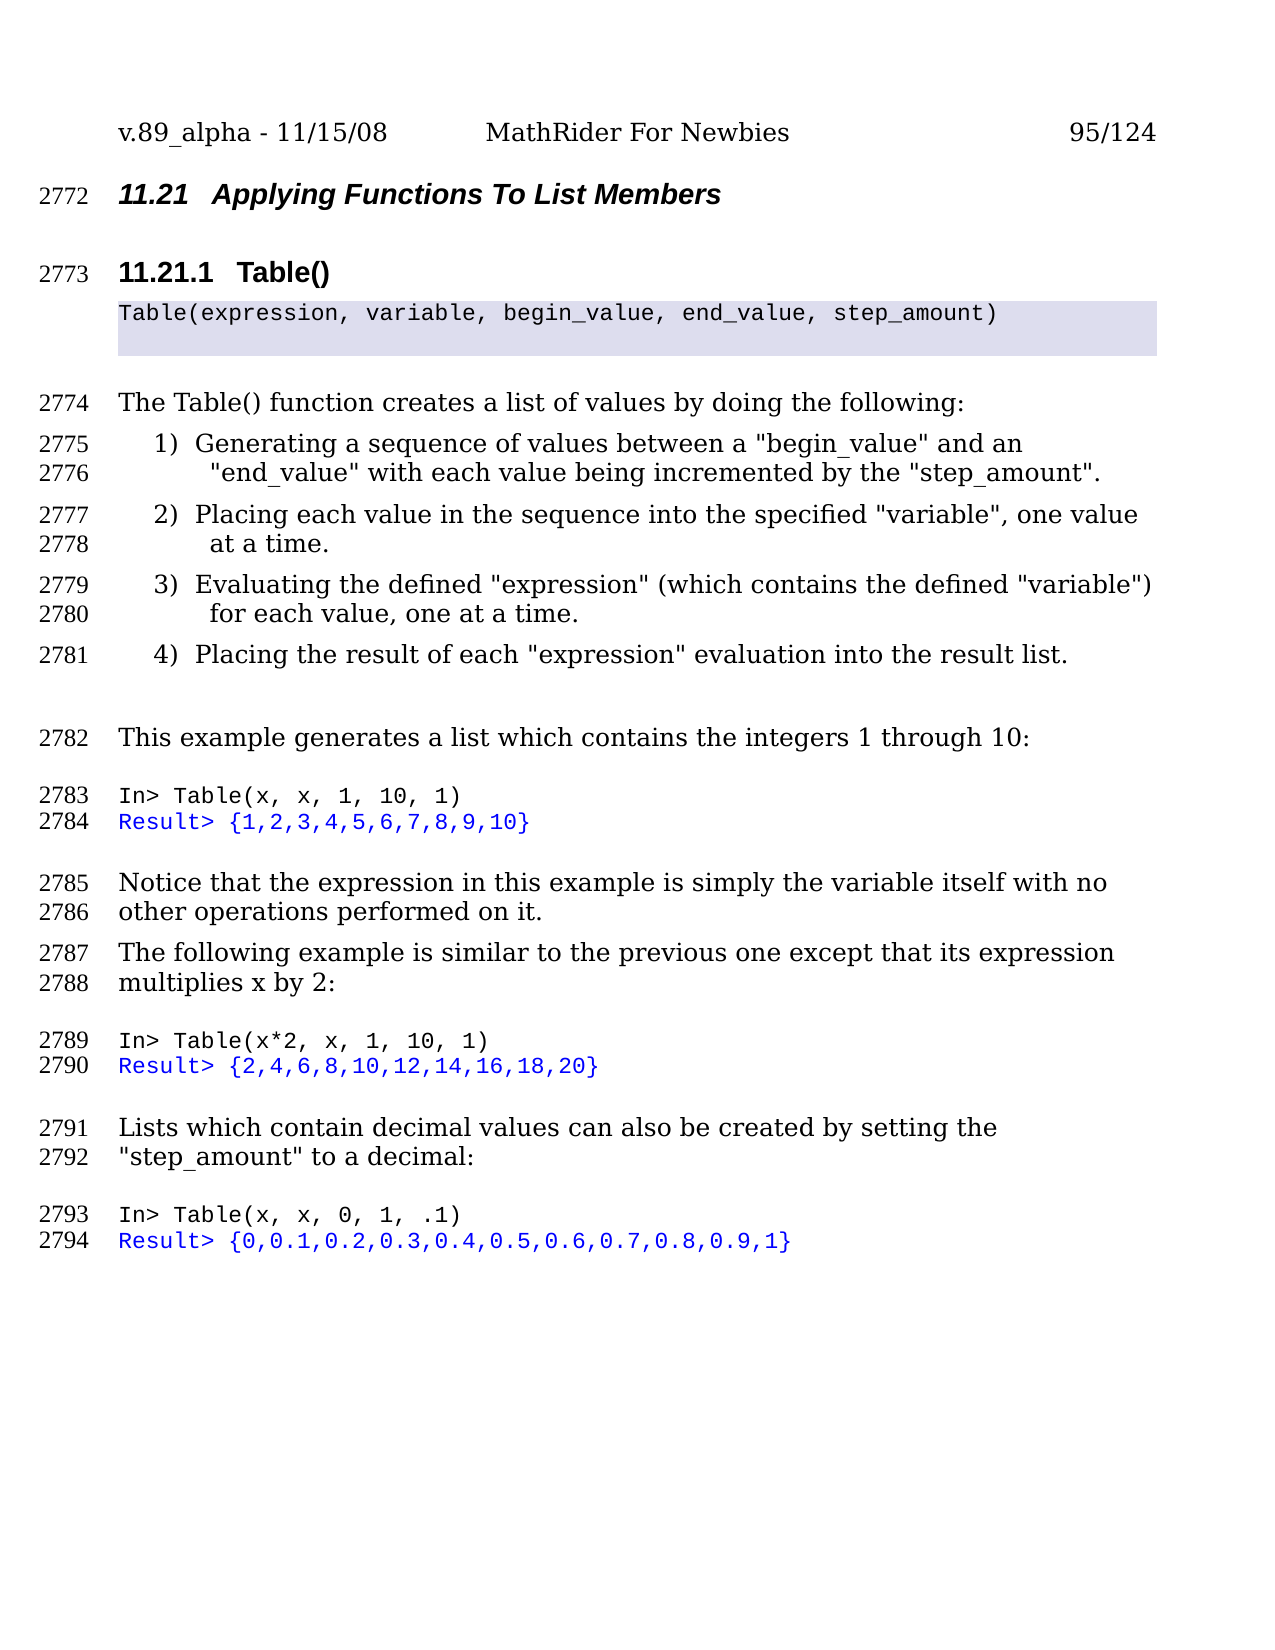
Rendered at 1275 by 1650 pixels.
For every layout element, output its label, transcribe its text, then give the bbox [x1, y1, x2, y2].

text 4) Placing the result of each "expression" evaluation into the result list. [153, 641, 1157, 670]
text Result> {0,0.1,0.2,0.3,0.4,0.5,0.6,0.7,0.8,0.9,1} [118, 1229, 1157, 1255]
subtitle Table() [118, 255, 1157, 289]
text This example generates a list which contains the integers 1 through 10: [118, 723, 1157, 752]
text Lists which contain decimal values can also be created by setting the "step_amount" to a decimal: [118, 1113, 1157, 1171]
text In> Table(x, x, 1, 10, 1) [118, 784, 1157, 810]
subtitle Applying Functions To List Members [118, 177, 1157, 210]
table_header Table(expression, variable, begin_value, end_value, step_amount) [118, 301, 1157, 356]
text In> Table(x*2, x, 1, 10, 1) [118, 1029, 1157, 1055]
text Notice that the expression in this example is simply the variable itself with no other operations performed on it. [118, 868, 1157, 927]
text The following example is similar to the previous one except that its expression multiplies x by 2: [118, 939, 1157, 997]
text In> Table(x, x, 0, 1, .1) [118, 1203, 1157, 1229]
text 1) Generating a sequence of values between a "begin_value" and an "end_value" with each value being incremented by the "step_amount". [153, 429, 1157, 488]
text 3) Evaluating the defined "expression" (which contains the defined "variable") for each value, one at a time. [153, 570, 1157, 629]
text Result> {1,2,3,4,5,6,7,8,9,10} [118, 810, 1157, 836]
text Result> {2,4,6,8,10,12,14,16,18,20} [118, 1055, 1157, 1081]
text 2) Placing each value in the sequence into the specified "variable", one value at a time. [153, 500, 1157, 558]
text The Table() function creates a list of values by doing the following: [118, 388, 1157, 417]
